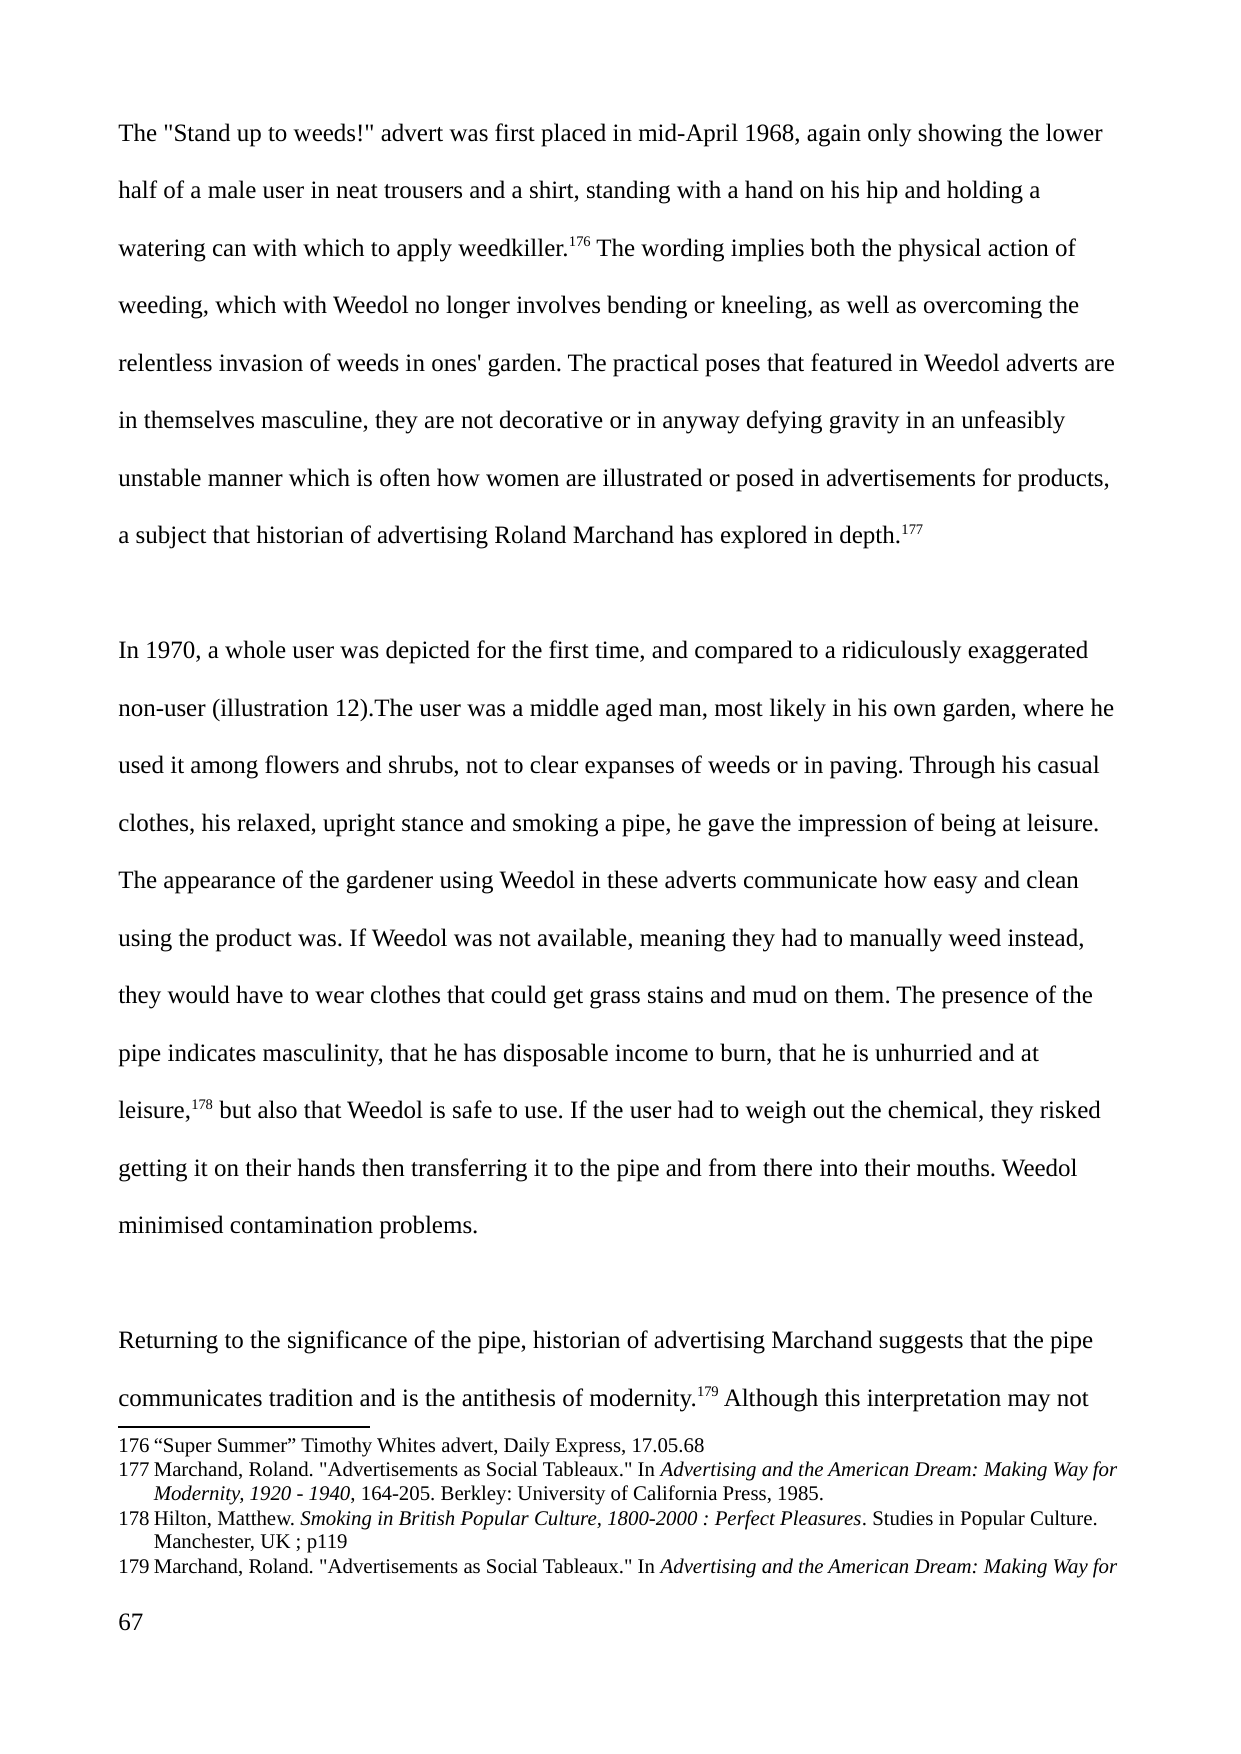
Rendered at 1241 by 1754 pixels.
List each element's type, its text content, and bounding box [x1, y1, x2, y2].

text Marchand, Roland. "Advertisements as Social Tableaux." In Advertising and the American Dream: Making Way for [118, 1553, 1122, 1578]
text Hilton, Matthew. Smoking in British Popular Culture, 1800-2000 : Perfect Pleasures. Studies in Popular Culture. Manchester, UK ; p119 [118, 1505, 1122, 1553]
text “Super Summer” Timothy Whites advert, Daily Express, 17.05.68 [118, 1433, 1122, 1457]
text Returning to the significance of the pipe, historian of advertising Marchand suggests that the pipe communicates tradition and is the antithesis of modernity. Although this interpretation may not [118, 1326, 1122, 1412]
text In 1970, a whole user was depicted for the first time, and compared to a ridiculously exaggerated non-user (illustration 12).The user was a middle aged man, most likely in his own garden, where he used it among flowers and shrubs, not to clear expanses of weeds or in paving. Through his casual clothes, his relaxed, upright stance and smoking a pipe, he gave the impression of being at leisure. The appearance of the gardener using Weedol in these adverts communicate how easy and clean using the product was. If Weedol was not available, meaning they had to manually weed instead, they would have to wear clothes that could get grass stains and mud on them. The presence of the pipe indicates masculinity, that he has disposable income to burn, that he is unhurried and at leisure, but also that Weedol is safe to use. If the user had to weigh out the chemical, they risked getting it on their hands then transferring it to the pipe and from there into their mouths. Weedol minimised contamination problems. [118, 636, 1122, 1239]
text The "Stand up to weeds!" advert was first placed in mid-April 1968, again only showing the lower half of a male user in neat trousers and a shirt, standing with a hand on his hip and holding a watering can with which to apply weedkiller. The wording implies both the physical action of weeding, which with Weedol no longer involves bending or kneeling, as well as overcoming the relentless invasion of weeds in ones' garden. The practical poses that featured in Weedol adverts are in themselves masculine, they are not decorative or in anyway defying gravity in an unfeasibly unstable manner which is often how women are illustrated or posed in advertisements for products, a subject that historian of advertising Roland Marchand has explored in depth. [118, 118, 1122, 549]
text Marchand, Roland. "Advertisements as Social Tableaux." In Advertising and the American Dream: Making Way for Modernity, 1920 - 1940, 164-205. Berkley: University of California Press, 1985. [118, 1457, 1122, 1505]
